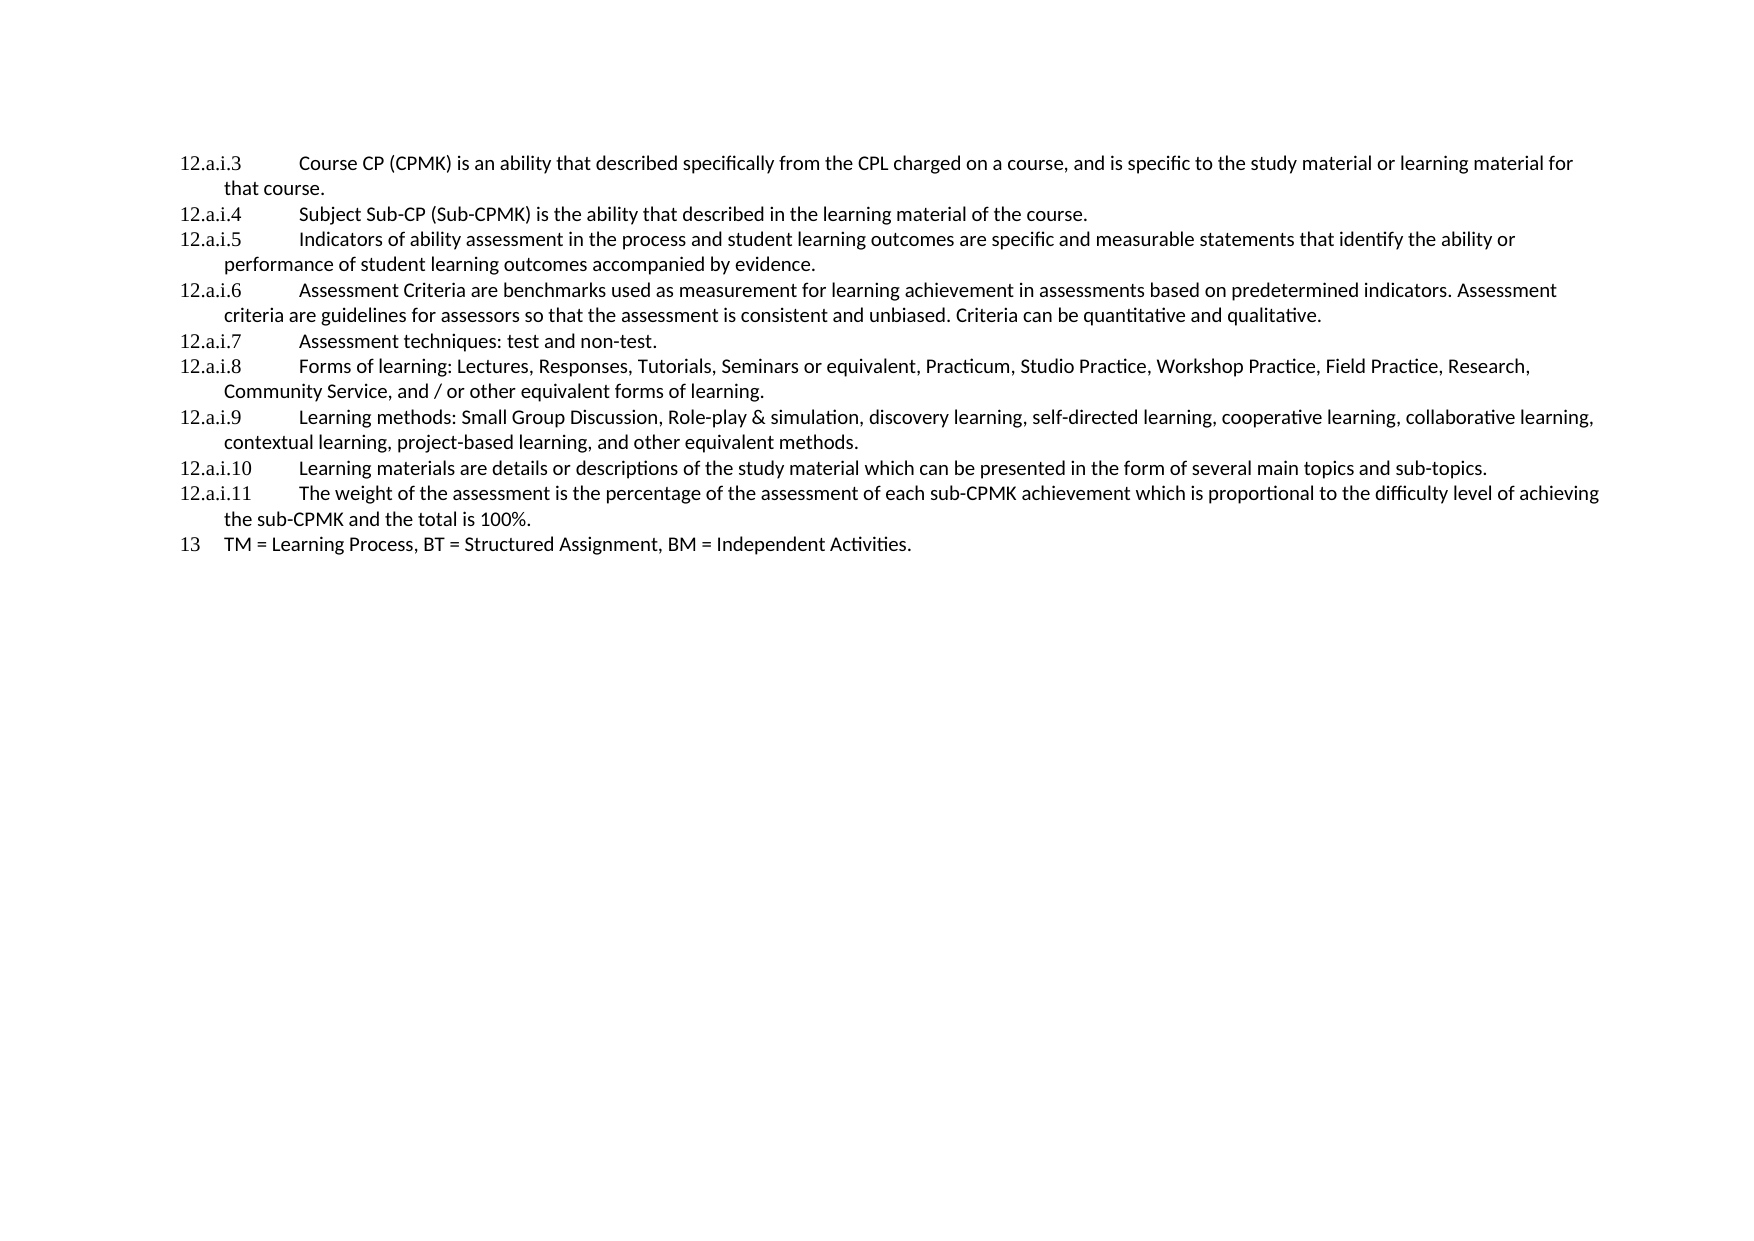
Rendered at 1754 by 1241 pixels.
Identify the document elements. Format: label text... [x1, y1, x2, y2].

list Assessment Criteria are benchmarks used as measurement for learning achievement in assessments based on predetermined indicators. Assessment criteria are guidelines for assessors so that the assessment is consistent and unbiased. Criteria can be quantitative and qualitative. [179, 277, 1604, 328]
list TM = Learning Process, BT = Structured Assignment, BM = Independent Activities. [179, 531, 1604, 557]
list Learning materials are details or descriptions of the study material which can be presented in the form of several main topics and sub-topics. [179, 455, 1604, 480]
list Indicators of ability assessment in the process and student learning outcomes are specific and measurable statements that identify the ability or performance of student learning outcomes accompanied by evidence. [179, 226, 1604, 277]
list Course CP (CPMK) is an ability that described specifically from the CPL charged on a course, and is specific to the study material or learning material for that course. [179, 150, 1604, 201]
list The weight of the assessment is the percentage of the assessment of each sub-CPMK achievement which is proportional to the difficulty level of achieving the sub-CPMK and the total is 100%. [179, 480, 1604, 531]
list Forms of learning: Lectures, Responses, Tutorials, Seminars or equivalent, Practicum, Studio Practice, Workshop Practice, Field Practice, Research, Community Service, and / or other equivalent forms of learning. [179, 353, 1604, 404]
list Learning methods: Small Group Discussion, Role-play & simulation, discovery learning, self-directed learning, cooperative learning, collaborative learning, contextual learning, project-based learning, and other equivalent methods. [179, 404, 1604, 455]
list Assessment techniques: test and non-test. [179, 328, 1604, 353]
list Subject Sub-CP (Sub-CPMK) is the ability that described in the learning material of the course. [179, 201, 1604, 226]
